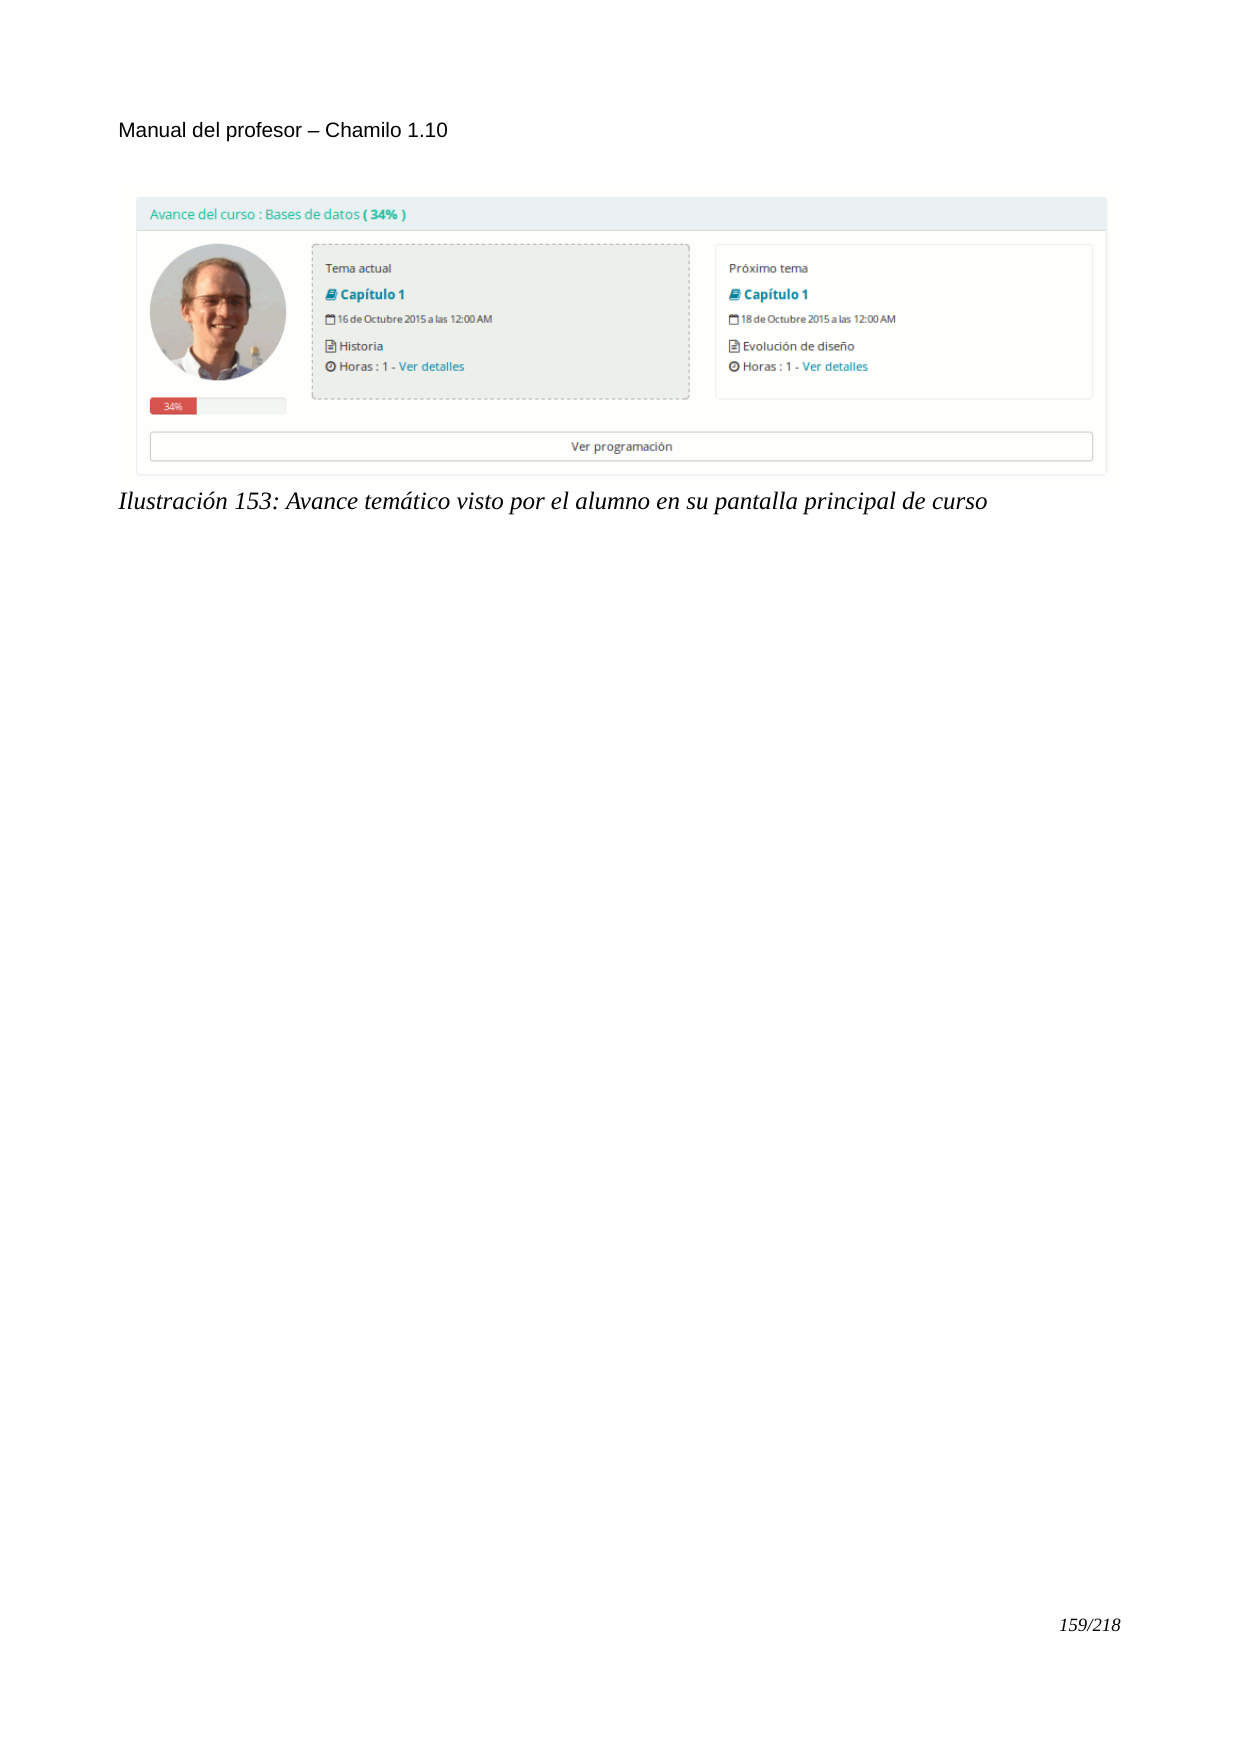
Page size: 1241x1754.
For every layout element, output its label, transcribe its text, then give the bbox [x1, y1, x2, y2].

picture [118, 184, 1123, 486]
text Ilustración 153: Avance temático visto por el alumno en su pantalla principal de curso [118, 486, 1122, 515]
